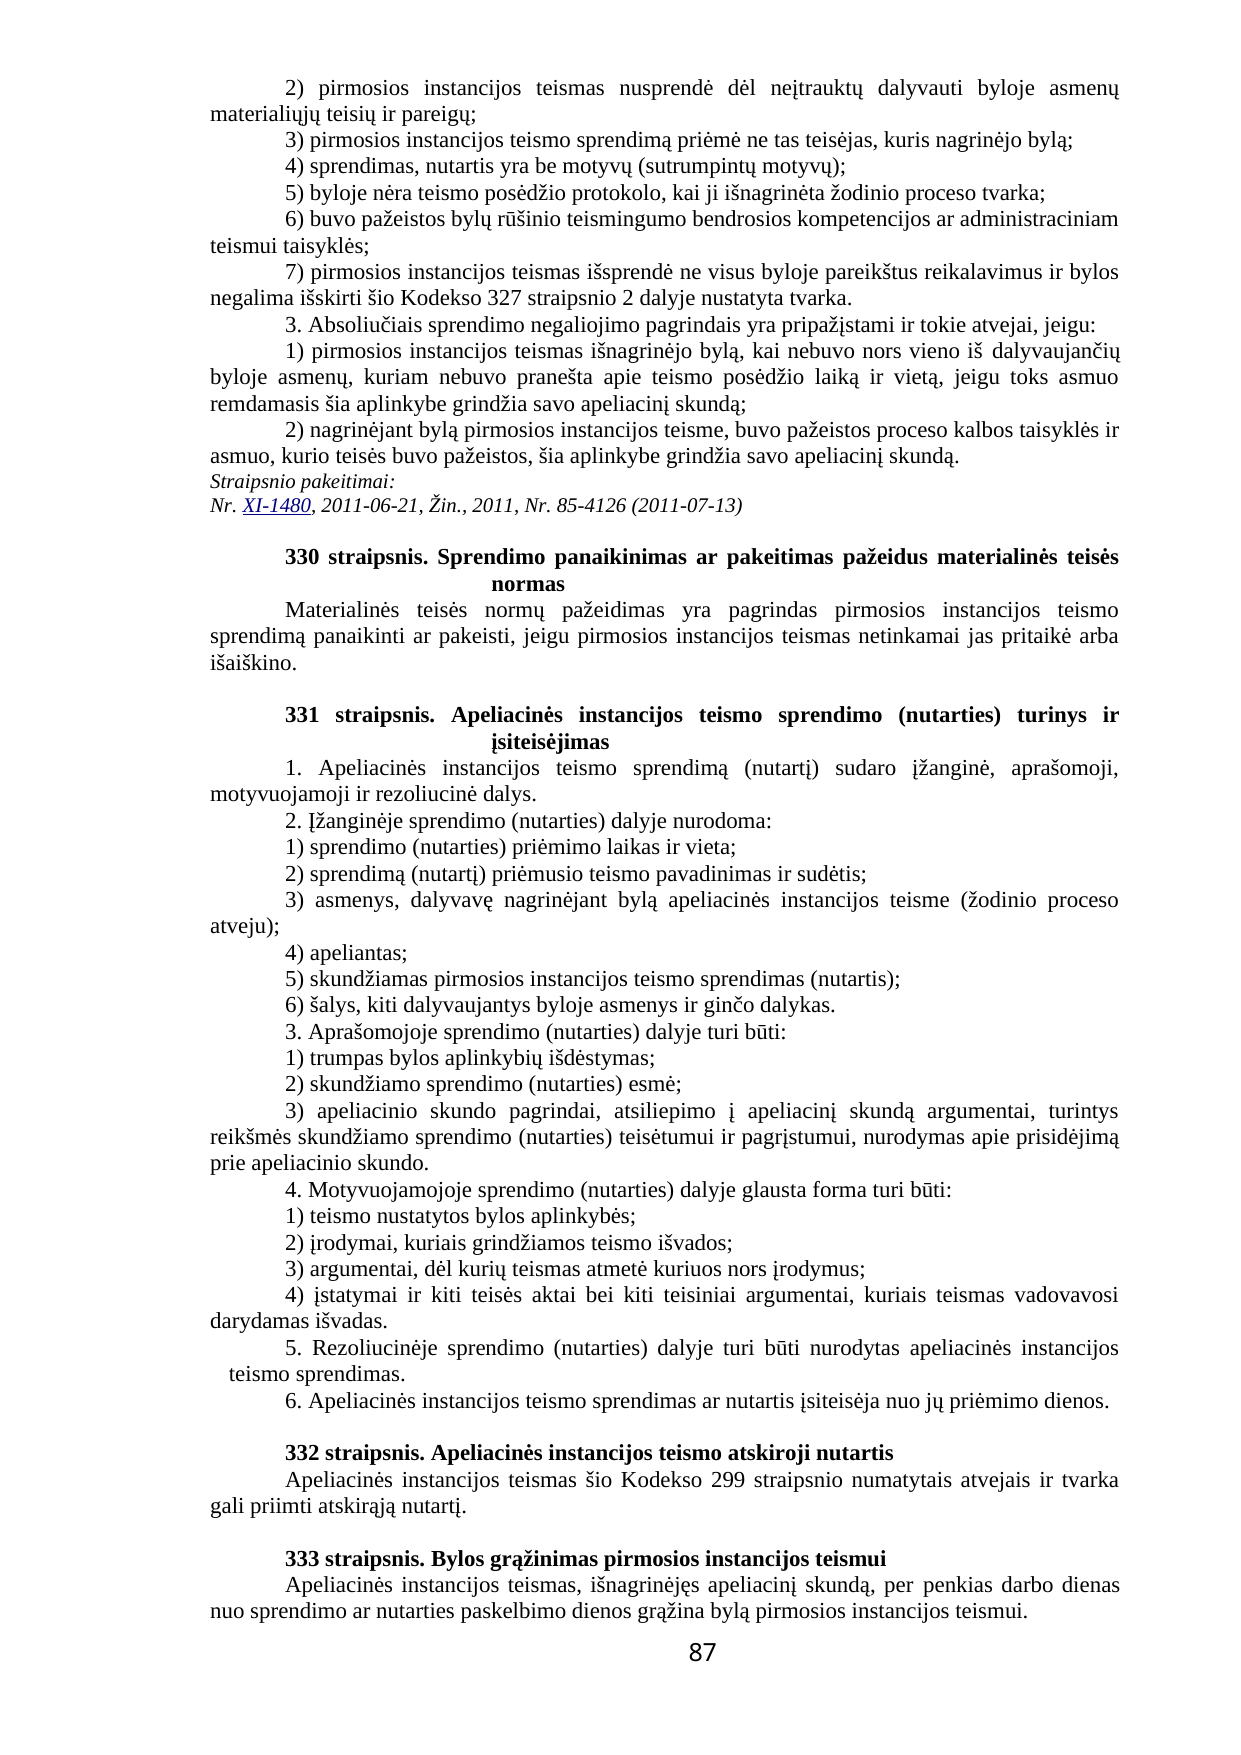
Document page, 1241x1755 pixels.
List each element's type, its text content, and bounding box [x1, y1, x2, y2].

text 1) pirmosios instancijos teismas išnagrinėjo bylą, kai nebuvo nors vieno iš dalyvaujančių byloje asmenų, kuriam nebuvo pranešta apie teismo posėdžio laiką ir vietą, jeigu toks asmuo remdamasis šia aplinkybe grindžia savo apeliacinį skundą; [210, 337, 1120, 416]
text 3. Absoliučiais sprendimo negaliojimo pagrindais yra pripažįstami ir tokie atvejai, jeigu: [210, 311, 1120, 337]
text 333 straipsnis. Bylos grąžinimas pirmosios instancijos teismui [210, 1545, 1120, 1571]
text 3. Aprašomojoje sprendimo (nutarties) dalyje turi būti: [210, 1018, 1120, 1044]
text 331 straipsnis. Apeliacinės instancijos teismo sprendimo (nutarties) turinys ir įsiteisėjimas [285, 701, 1120, 754]
text 3) argumentai, dėl kurių teismas atmetė kuriuos nors įrodymus; [210, 1255, 1120, 1281]
text 4. Motyvuojamojoje sprendimo (nutarties) dalyje glausta forma turi būti: [210, 1176, 1120, 1202]
text 4) apeliantas; [210, 939, 1120, 965]
text 5. Rezoliucinėje sprendimo (nutarties) dalyje turi būti nurodytas apeliacinės instancijos teismo sprendimas. [229, 1334, 1120, 1387]
text 4) sprendimas, nutartis yra be motyvų (sutrumpintų motyvų); [210, 153, 1120, 179]
text 3) pirmosios instancijos teismo sprendimą priėmė ne tas teisėjas, kuris nagrinėjo bylą; [210, 126, 1120, 153]
text 1) sprendimo (nutarties) priėmimo laikas ir vieta; [210, 833, 1120, 859]
text 3) apeliacinio skundo pagrindai, atsiliepimo į apeliacinį skundą argumentai, turintys reikšmės skundžiamo sprendimo (nutarties) teisėtumui ir pagrįstumui, nurodymas apie prisidėjimą prie apeliacinio skundo. [210, 1097, 1120, 1176]
text 2) įrodymai, kuriais grindžiamos teismo išvados; [210, 1228, 1120, 1255]
text Nr. XI-1480, 2011-06-21, Žin., 2011, Nr. 85-4126 (2011-07-13) [210, 493, 1120, 517]
text 1. Apeliacinės instancijos teismo sprendimą (nutartį) sudaro įžanginė, aprašomoji, motyvuojamoji ir rezoliucinė dalys. [210, 754, 1120, 807]
text 7) pirmosios instancijos teismas išsprendė ne visus byloje pareikštus reikalavimus ir bylos negalima išskirti šio Kodekso 327 straipsnio 2 dalyje nustatyta tvarka. [210, 258, 1120, 311]
text 6. Apeliacinės instancijos teismo sprendimas ar nutartis įsiteisėja nuo jų priėmimo dienos. [229, 1387, 1120, 1413]
text 5) byloje nėra teismo posėdžio protokolo, kai ji išnagrinėta žodinio proceso tvarka; [210, 179, 1120, 205]
text Apeliacinės instancijos teismas, išnagrinėjęs apeliacinį skundą, per penkias darbo dienas nuo sprendimo ar nutarties paskelbimo dienos grąžina bylą pirmosios instancijos teismui. [210, 1571, 1120, 1624]
text 2) nagrinėjant bylą pirmosios instancijos teisme, buvo pažeistos proceso kalbos taisyklės ir asmuo, kurio teisės buvo pažeistos, šia aplinkybe grindžia savo apeliacinį skundą. [210, 416, 1120, 469]
text 6) šalys, kiti dalyvaujantys byloje asmenys ir ginčo dalykas. [210, 991, 1120, 1018]
text 332 straipsnis. Apeliacinės instancijos teismo atskiroji nutartis [210, 1439, 1120, 1466]
text 1) trumpas bylos aplinkybių išdėstymas; [210, 1044, 1120, 1070]
text 5) skundžiamas pirmosios instancijos teismo sprendimas (nutartis); [210, 965, 1120, 991]
text 330 straipsnis. Sprendimo panaikinimas ar pakeitimas pažeidus materialinės teisės normas [285, 543, 1120, 596]
text Apeliacinės instancijos teismas šio Kodekso 299 straipsnio numatytais atvejais ir tvarka gali priimti atskirąją nutartį. [210, 1466, 1120, 1518]
text 6) buvo pažeistos bylų rūšinio teismingumo bendrosios kompetencijos ar administraciniam teismui taisyklės; [210, 205, 1120, 258]
text 3) asmenys, dalyvavę nagrinėjant bylą apeliacinės instancijos teisme (žodinio proceso atveju); [210, 886, 1120, 939]
text 4) įstatymai ir kiti teisės aktai bei kiti teisiniai argumentai, kuriais teismas vadovavosi darydamas išvadas. [210, 1281, 1120, 1334]
text 1) teismo nustatytos bylos aplinkybės; [210, 1202, 1120, 1228]
text Straipsnio pakeitimai: [210, 469, 1120, 493]
text 2) skundžiamo sprendimo (nutarties) esmė; [210, 1070, 1120, 1097]
text 2) sprendimą (nutartį) priėmusio teismo pavadinimas ir sudėtis; [210, 859, 1120, 886]
text 2) pirmosios instancijos teismas nusprendė dėl neįtrauktų dalyvauti byloje asmenų materialiųjų teisių ir pareigų; [210, 73, 1120, 126]
text 2. Įžanginėje sprendimo (nutarties) dalyje nurodoma: [210, 807, 1120, 833]
text Materialinės teisės normų pažeidimas yra pagrindas pirmosios instancijos teismo sprendimą panaikinti ar pakeisti, jeigu pirmosios instancijos teismas netinkamai jas pritaikė arba išaiškino. [210, 596, 1120, 675]
